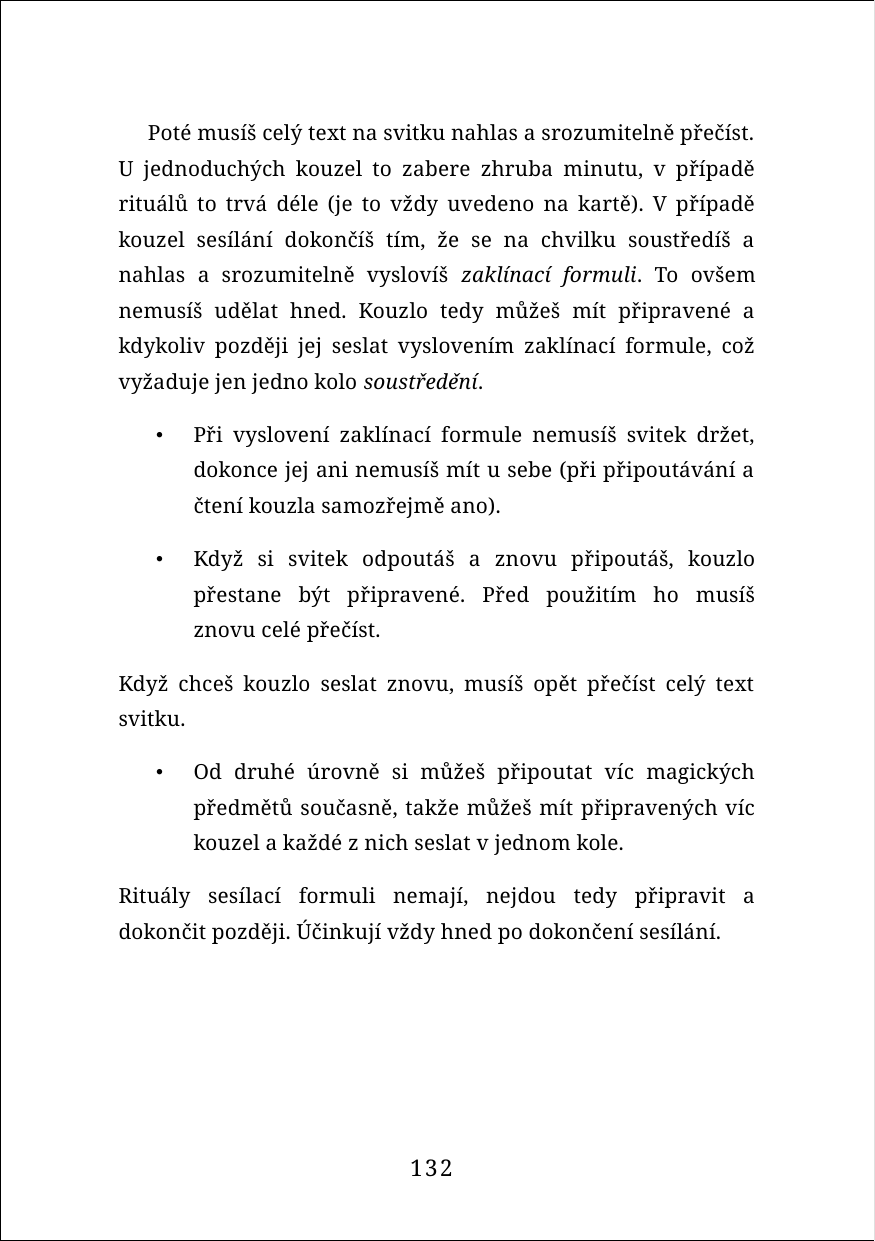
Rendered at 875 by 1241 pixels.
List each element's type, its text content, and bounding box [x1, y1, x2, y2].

list Když si svitek odpoutáš a znovu připoutáš, kouzlo přestane být připravené. Před použitím ho musíš znovu celé přečíst. [156, 544, 756, 644]
list Při vyslovení zaklínací formule nemusíš svitek držet, dokonce jej ani nemusíš mít u sebe (při připoutávání a čtení kouzla samozřejmě ano). [156, 420, 756, 519]
list Od druhé úrovně si můžeš připoutat víc magických předmětů současně, takže můžeš mít připravených víc kouzel a každé z nich seslat v jednom kole. [156, 757, 756, 857]
text Když chceš kouzlo seslat znovu, musíš opět přečíst celý text svitku. [118, 669, 756, 733]
text Poté musíš celý text na svitku nahlas a srozumitelně přečíst. U jednoduchých kouzel to zabere zhruba minutu, v případě rituálů to trvá déle (je to vždy uvedeno na kartě). V případě kouzel sesílání dokončíš tím, že se na chvilku soustředíš a nahlas a srozumitelně vyslovíš zaklínací formuli. To ovšem nemusíš udělat hned. Kouzlo tedy můžeš mít připravené a kdykoliv později jej seslat vyslovením zaklínací formule, což vyžaduje jen jedno kolo soustředění. [118, 118, 756, 395]
text Rituály sesílací formuli nemají, nejdou tedy připravit a dokončit později. Účinkují vždy hned po dokončení sesílání. [118, 882, 756, 946]
